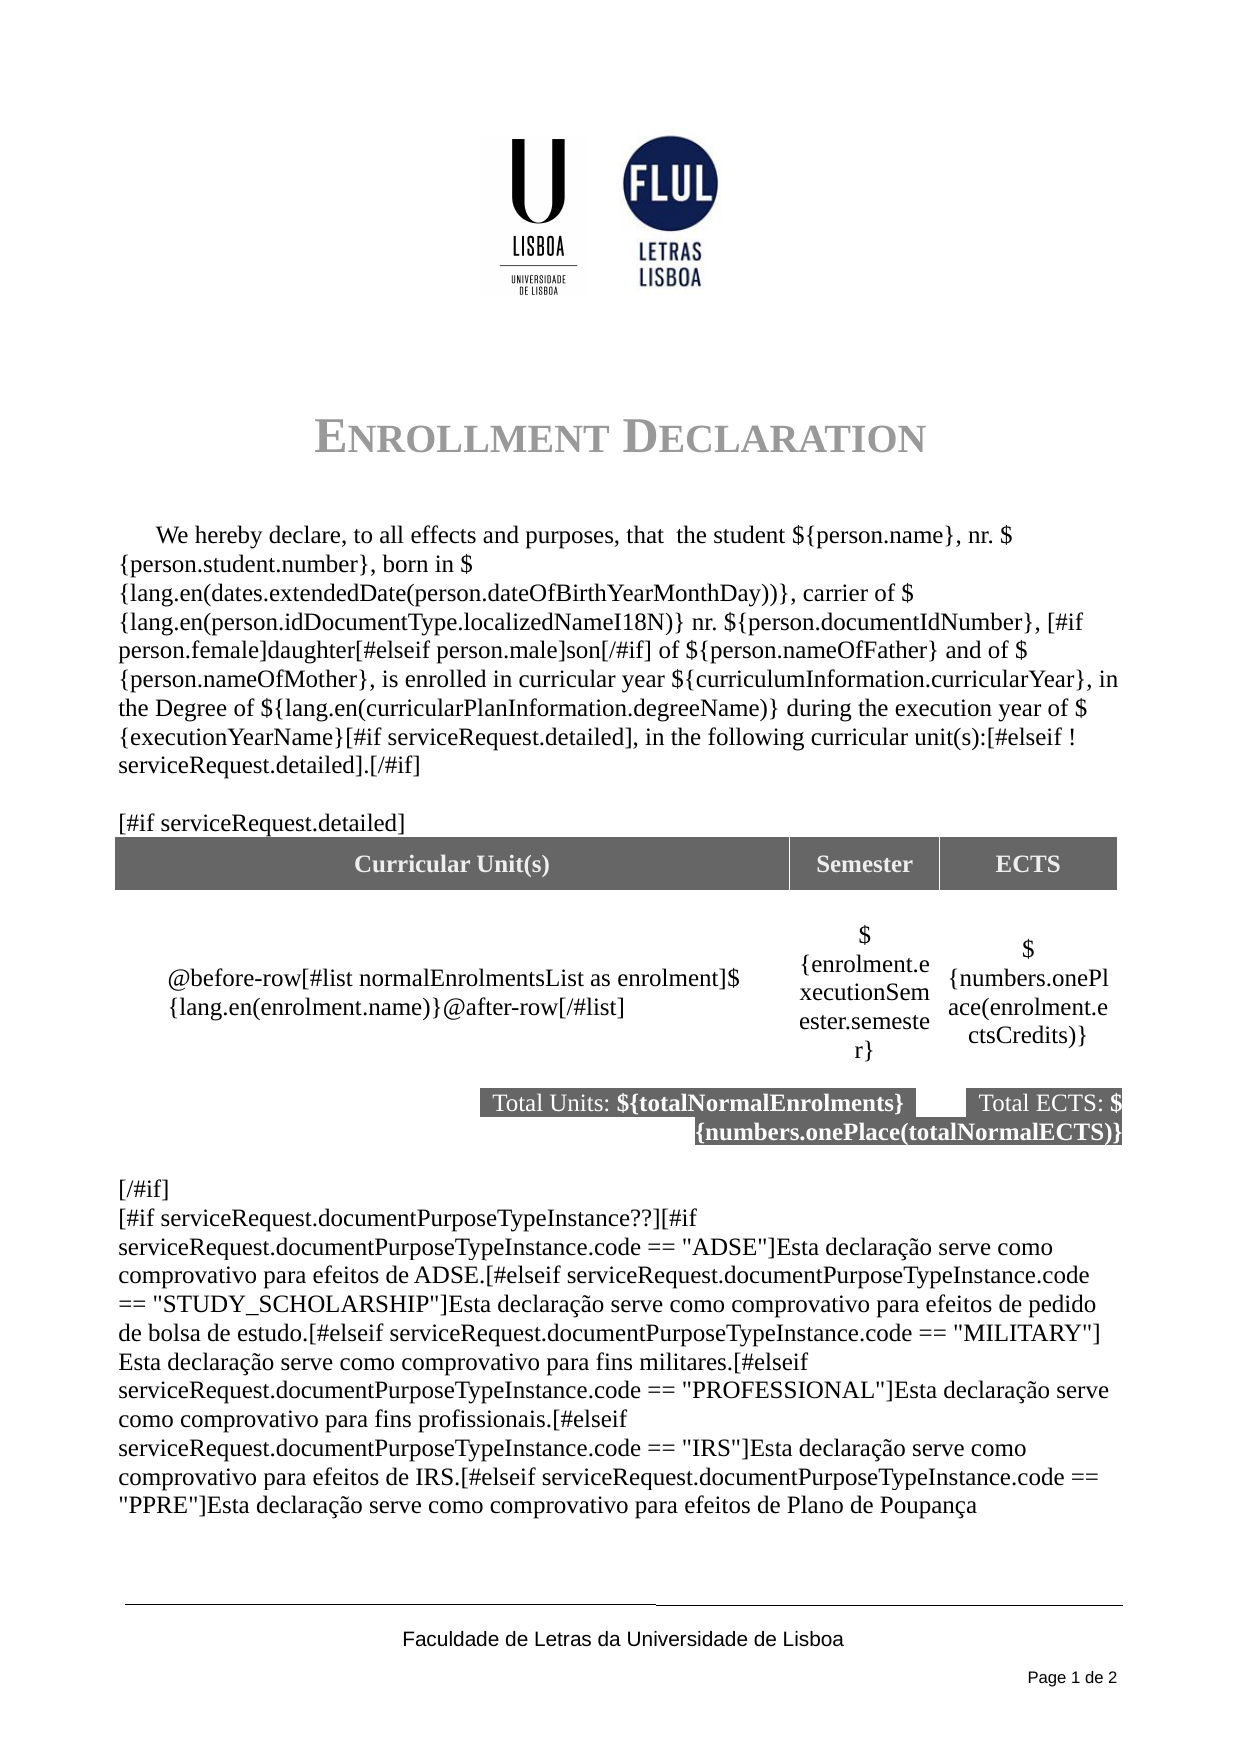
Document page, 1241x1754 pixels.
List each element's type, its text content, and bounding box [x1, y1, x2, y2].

text [/#if] [118, 1174, 1122, 1203]
text Esta declaração serve como comprovativo para fins militares.[#elseif serviceRequest.documentPurposeTypeInstance.code == "PROFESSIONAL"]Esta declaração serve como comprovativo para fins profissionais.[#elseif serviceRequest.documentPurposeTypeInstance.code == "IRS"]Esta declaração serve como comprovativo para efeitos de IRS.[#elseif serviceRequest.documentPurposeTypeInstance.code == "PPRE"]Esta declaração serve como comprovativo para efeitos de Plano de Poupança [118, 1347, 1122, 1519]
text We hereby declare, to all effects and purposes, that the student ${person.name}, nr. ${person.student.number}, born in ${lang.en(dates.extendedDate(person.dateOfBirthYearMonthDay))}, carrier of ${lang.en(person.idDocumentType.localizedNameI18N)} nr. ${person.documentIdNumber}, [#if person.female]daughter[#elseif person.male]son[/#if] of ${person.nameOfFather} and of ${person.nameOfMother}, is enrolled in curricular year ${curriculumInformation.curricularYear}, in the Degree of ${lang.en(curricularPlanInformation.degreeName)} during the execution year of ${executionYearName}[#if serviceRequest.detailed], in the following curricular unit(s):[#elseif !serviceRequest.detailed].[/#if] [118, 521, 1122, 779]
table_header ECTS [940, 837, 1117, 890]
text Enrollment Declaration [118, 406, 1122, 463]
text [#if serviceRequest.documentPurposeTypeInstance??][#if serviceRequest.documentPurposeTypeInstance.code == "ADSE"]Esta declaração serve como comprovativo para efeitos de ADSE.[#elseif serviceRequest.documentPurposeTypeInstance.code == "STUDY_SCHOLARSHIP"]Esta declaração serve como comprovativo para efeitos de pedido de bolsa de estudo.[#elseif serviceRequest.documentPurposeTypeInstance.code == "MILITARY"] [118, 1203, 1122, 1347]
text Total Units: ${totalNormalEnrolments} Total ECTS: ${numbers.onePlace(totalNormalECTS)} [118, 1088, 1122, 1145]
text [#if serviceRequest.detailed] [118, 808, 1122, 837]
table_header Semester [790, 837, 939, 890]
table_cell @before-row[#list normalEnrolmentsList as enrolment]${lang.en(enrolment.name)}@after-row[/#list] [115, 890, 789, 1070]
table_cell ${enrolment.executionSemester.semester} [790, 890, 939, 1070]
table_cell ${numbers.onePlace(enrolment.ectsCredits)} [940, 890, 1117, 1070]
table_header Curricular Unit(s) [115, 837, 789, 890]
picture [480, 128, 755, 298]
